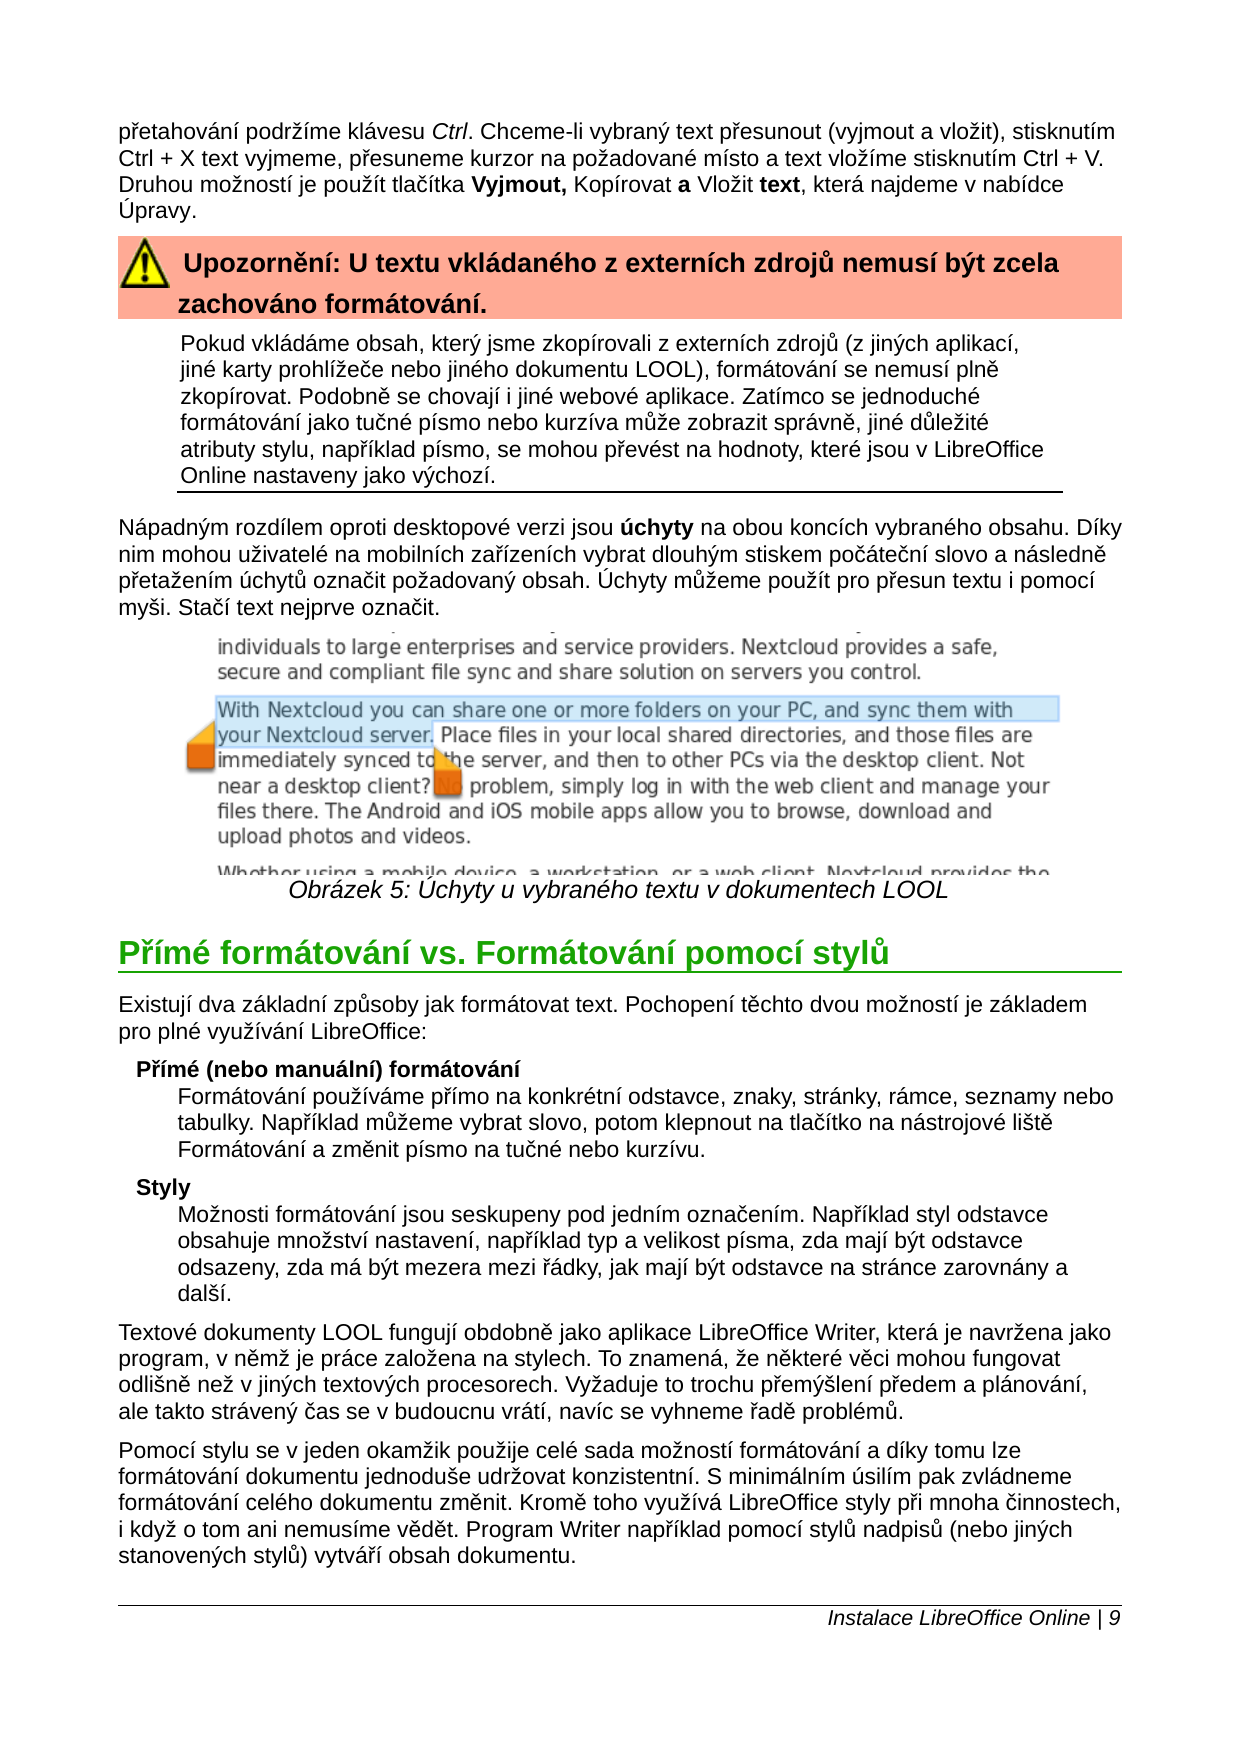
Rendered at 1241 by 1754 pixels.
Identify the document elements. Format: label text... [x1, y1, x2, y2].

text Přímé (nebo manuální) formátování [136, 1056, 1122, 1083]
text Existují dva základní způsoby jak formátovat text. Pochopení těchto dvou možností je základem pro plné využívání LibreOffice: [118, 991, 1122, 1044]
subtitle Upozornění: U textu vkládaného z externích zdrojů nemusí být zcela zachováno formátování. [118, 236, 1122, 319]
text Formátování používáme přímo na konkrétní odstavce, znaky, stránky, rámce, seznamy nebo tabulky. Například můžeme vybrat slovo, potom klepnout na tlačítko na nástrojové liště Formátování a změnit písmo na tučné nebo kurzívu. [177, 1083, 1122, 1162]
subtitle Přímé formátování vs. Formátování pomocí stylů [118, 933, 1122, 971]
text Obrázek 5: Úchyty u vybraného textu v dokumentech LOOL [118, 875, 1122, 903]
text přetahování podržíme klávesu Ctrl. Chceme-li vybraný text přesunout (vyjmout a vložit), stisknutím Ctrl + X text vyjmeme, přesuneme kurzor na požadované místo a text vložíme stisknutím Ctrl + V. Druhou možností je použít tlačítka Vyjmout, Kopírovat a Vložit text, která najdeme v nabídce Úpravy. [118, 118, 1122, 223]
text Pokud vkládáme obsah, který jsme zkopírovali z externích zdrojů (z jiných aplikací, jiné karty prohlížeče nebo jiného dokumentu LOOL), formátování se nemusí plně zkopírovat. Podobně se chovají i jiné webové aplikace. Zatímco se jednoduché formátování jako tučné písmo nebo kurzíva může zobrazit správně, jiné důležité atributy stylu, například písmo, se mohou převést na hodnoty, které jsou v LibreOffice Online nastaveny jako výchozí. [177, 327, 1063, 491]
text Nápadným rozdílem oproti desktopové verzi jsou úchyty na obou koncích vybraného obsahu. Díky nim mohou uživatelé na mobilních zařízeních vybrat dlouhým stiskem počáteční slovo a následně přetažením úchytů označit požadovaný obsah. Úchyty můžeme použít pro přesun textu i pomocí myši. Stačí text nejprve označit. [118, 514, 1122, 620]
text Textové dokumenty LOOL fungují obdobně jako aplikace LibreOffice Writer, která je navržena jako program, v němž je práce založena na stylech. To znamená, že některé věci mohou fungovat odlišně než v jiných textových procesorech. Vyžaduje to trochu přemýšlení předem a plánování, ale takto strávený čas se v budoucnu vrátí, navíc se vyhneme řadě problémů. [118, 1319, 1122, 1424]
picture [123, 632, 1118, 875]
text Styly [136, 1174, 1122, 1201]
picture [119, 236, 170, 288]
text Pomocí stylu se v jeden okamžik použije celé sada možností formátování a díky tomu lze formátování dokumentu jednoduše udržovat konzistentní. S minimálním úsilím pak zvládneme formátování celého dokumentu změnit. Kromě toho využívá LibreOffice styly při mnoha činnostech, i když o tom ani nemusíme vědět. Program Writer například pomocí stylů nadpisů (nebo jiných stanovených stylů) vytváří obsah dokumentu. [118, 1437, 1122, 1568]
text Možnosti formátování jsou seskupeny pod jedním označením. Například styl odstavce obsahuje množství nastavení, například typ a velikost písma, zda mají být odstavce odsazeny, zda má být mezera mezi řádky, jak mají být odstavce na stránce zarovnány a další. [177, 1201, 1122, 1306]
